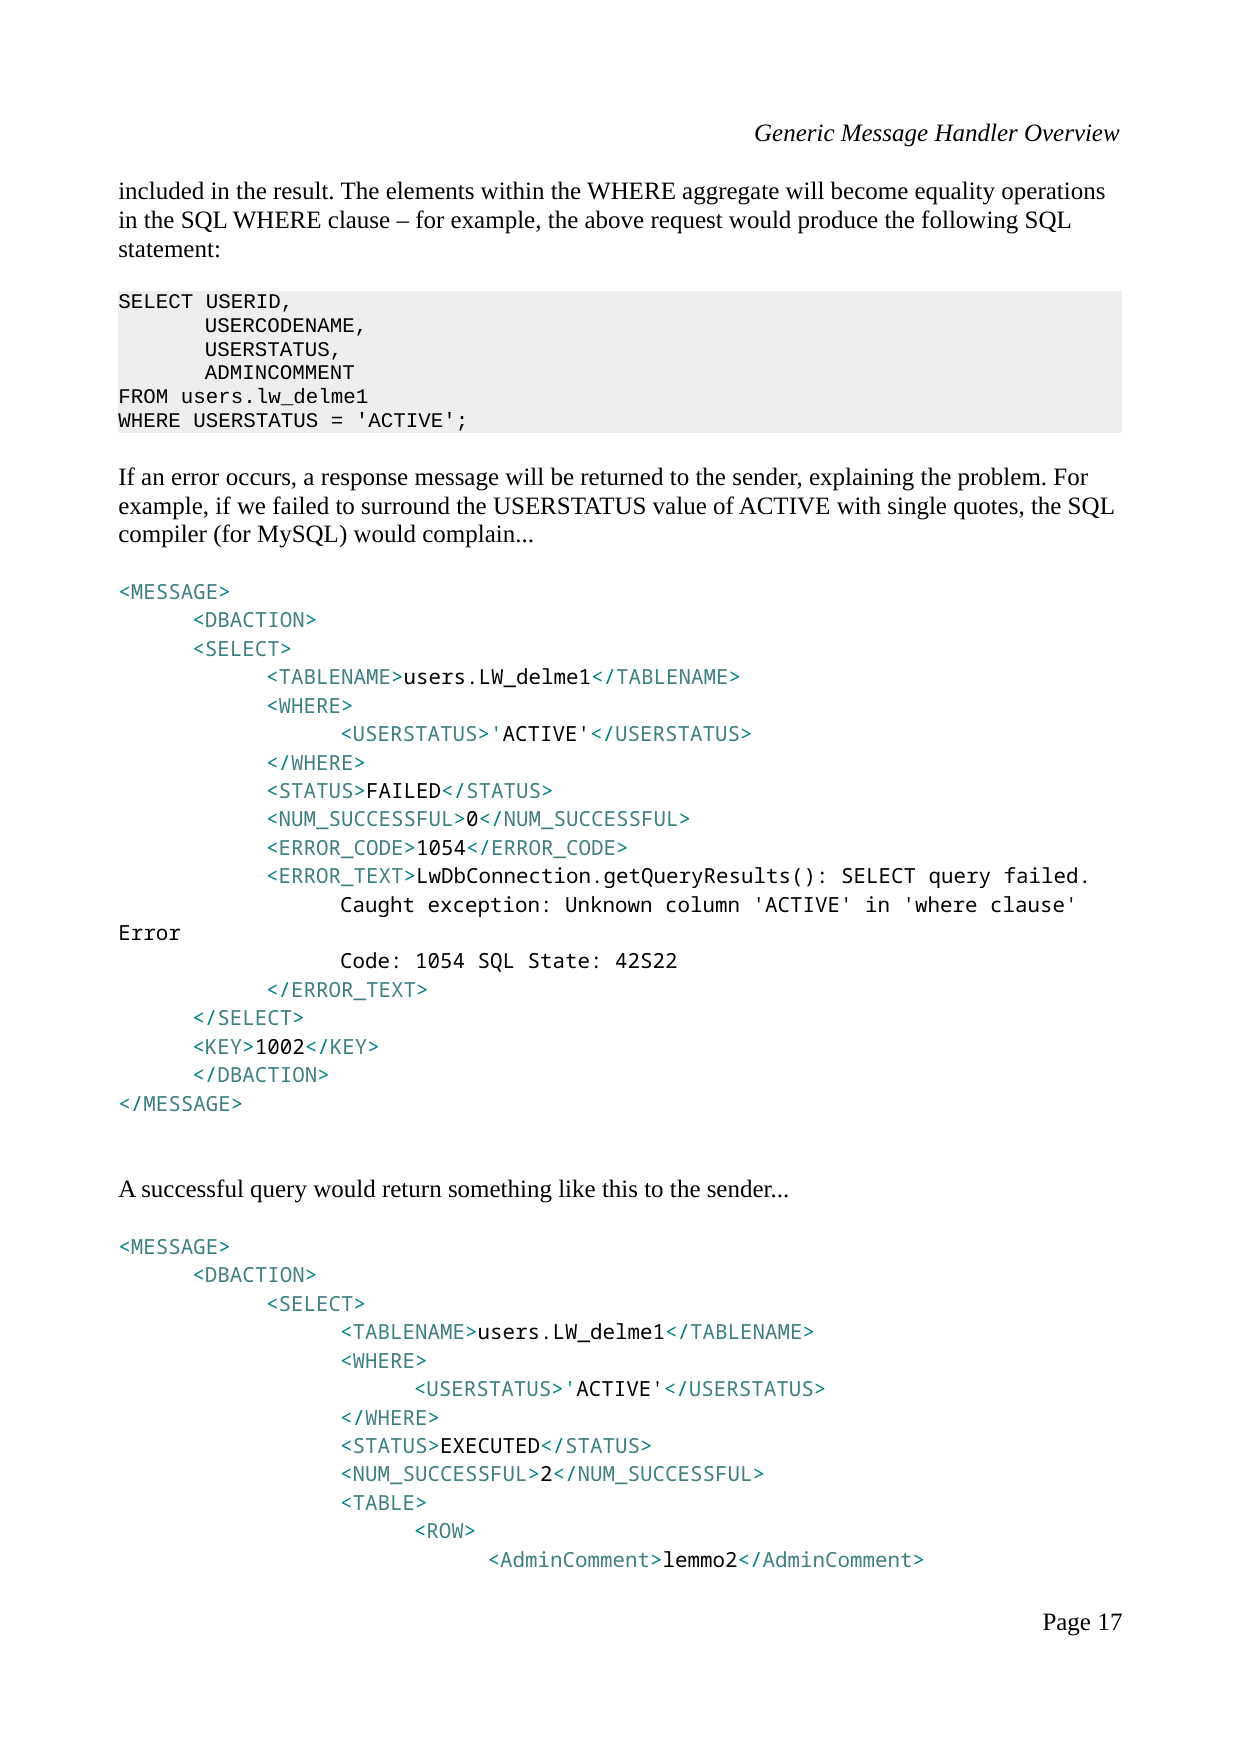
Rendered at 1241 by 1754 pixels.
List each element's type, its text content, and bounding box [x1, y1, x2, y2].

text <DBACTION> [118, 1260, 1122, 1289]
text <TABLENAME>users.LW_delme1</TABLENAME> [118, 662, 1122, 691]
text <SELECT> [118, 634, 1122, 662]
text A successful query would return something like this to the sender... [118, 1174, 1122, 1203]
text <ERROR_TEXT>LwDbConnection.getQueryResults(): SELECT query failed. [118, 861, 1122, 890]
text <ROW> [118, 1516, 1122, 1545]
text </ERROR_TEXT> [118, 975, 1122, 1003]
text <DBACTION> [118, 605, 1122, 634]
text SELECT USERID, [118, 291, 1122, 315]
text </WHERE> [118, 748, 1122, 776]
text <AdminComment>lemmo2</AdminComment> [118, 1545, 1122, 1573]
text </MESSAGE> [118, 1089, 1122, 1117]
text <NUM_SUCCESSFUL>2</NUM_SUCCESSFUL> [118, 1459, 1122, 1488]
text </SELECT> [118, 1003, 1122, 1032]
text <KEY>1002</KEY> [118, 1032, 1122, 1060]
text included in the result. The elements within the WHERE aggregate will become equality operations in the SQL WHERE clause – for example, the above request would produce the following SQL statement: [118, 176, 1122, 263]
text USERCODENAME, [118, 315, 1122, 339]
text <NUM_SUCCESSFUL>0</NUM_SUCCESSFUL> [118, 804, 1122, 833]
text <MESSAGE> [118, 577, 1122, 605]
text <TABLENAME>users.LW_delme1</TABLENAME> [118, 1317, 1122, 1346]
text FROM users.lw_delme1 [118, 386, 1122, 409]
text </DBACTION> [118, 1060, 1122, 1089]
text <SELECT> [118, 1289, 1122, 1317]
text <ERROR_CODE>1054</ERROR_CODE> [118, 833, 1122, 861]
text </WHERE> [118, 1403, 1122, 1431]
text WHERE USERSTATUS = 'ACTIVE'; [118, 409, 1122, 433]
text USERSTATUS, [118, 339, 1122, 362]
text <USERSTATUS>'ACTIVE'</USERSTATUS> [118, 719, 1122, 748]
text <WHERE> [118, 691, 1122, 719]
text ADMINCOMMENT [118, 362, 1122, 386]
text Code: 1054 SQL State: 42S22 [118, 947, 1122, 975]
text <STATUS>EXECUTED</STATUS> [118, 1431, 1122, 1459]
text <USERSTATUS>'ACTIVE'</USERSTATUS> [118, 1374, 1122, 1403]
text <MESSAGE> [118, 1232, 1122, 1260]
text <TABLE> [118, 1488, 1122, 1516]
text Caught exception: Unknown column 'ACTIVE' in 'where clause' Error [118, 890, 1122, 947]
text <STATUS>FAILED</STATUS> [118, 776, 1122, 804]
text If an error occurs, a response message will be returned to the sender, explaining the problem. For example, if we failed to surround the USERSTATUS value of ACTIVE with single quotes, the SQL compiler (for MySQL) would complain... [118, 462, 1122, 548]
text <WHERE> [118, 1346, 1122, 1374]
